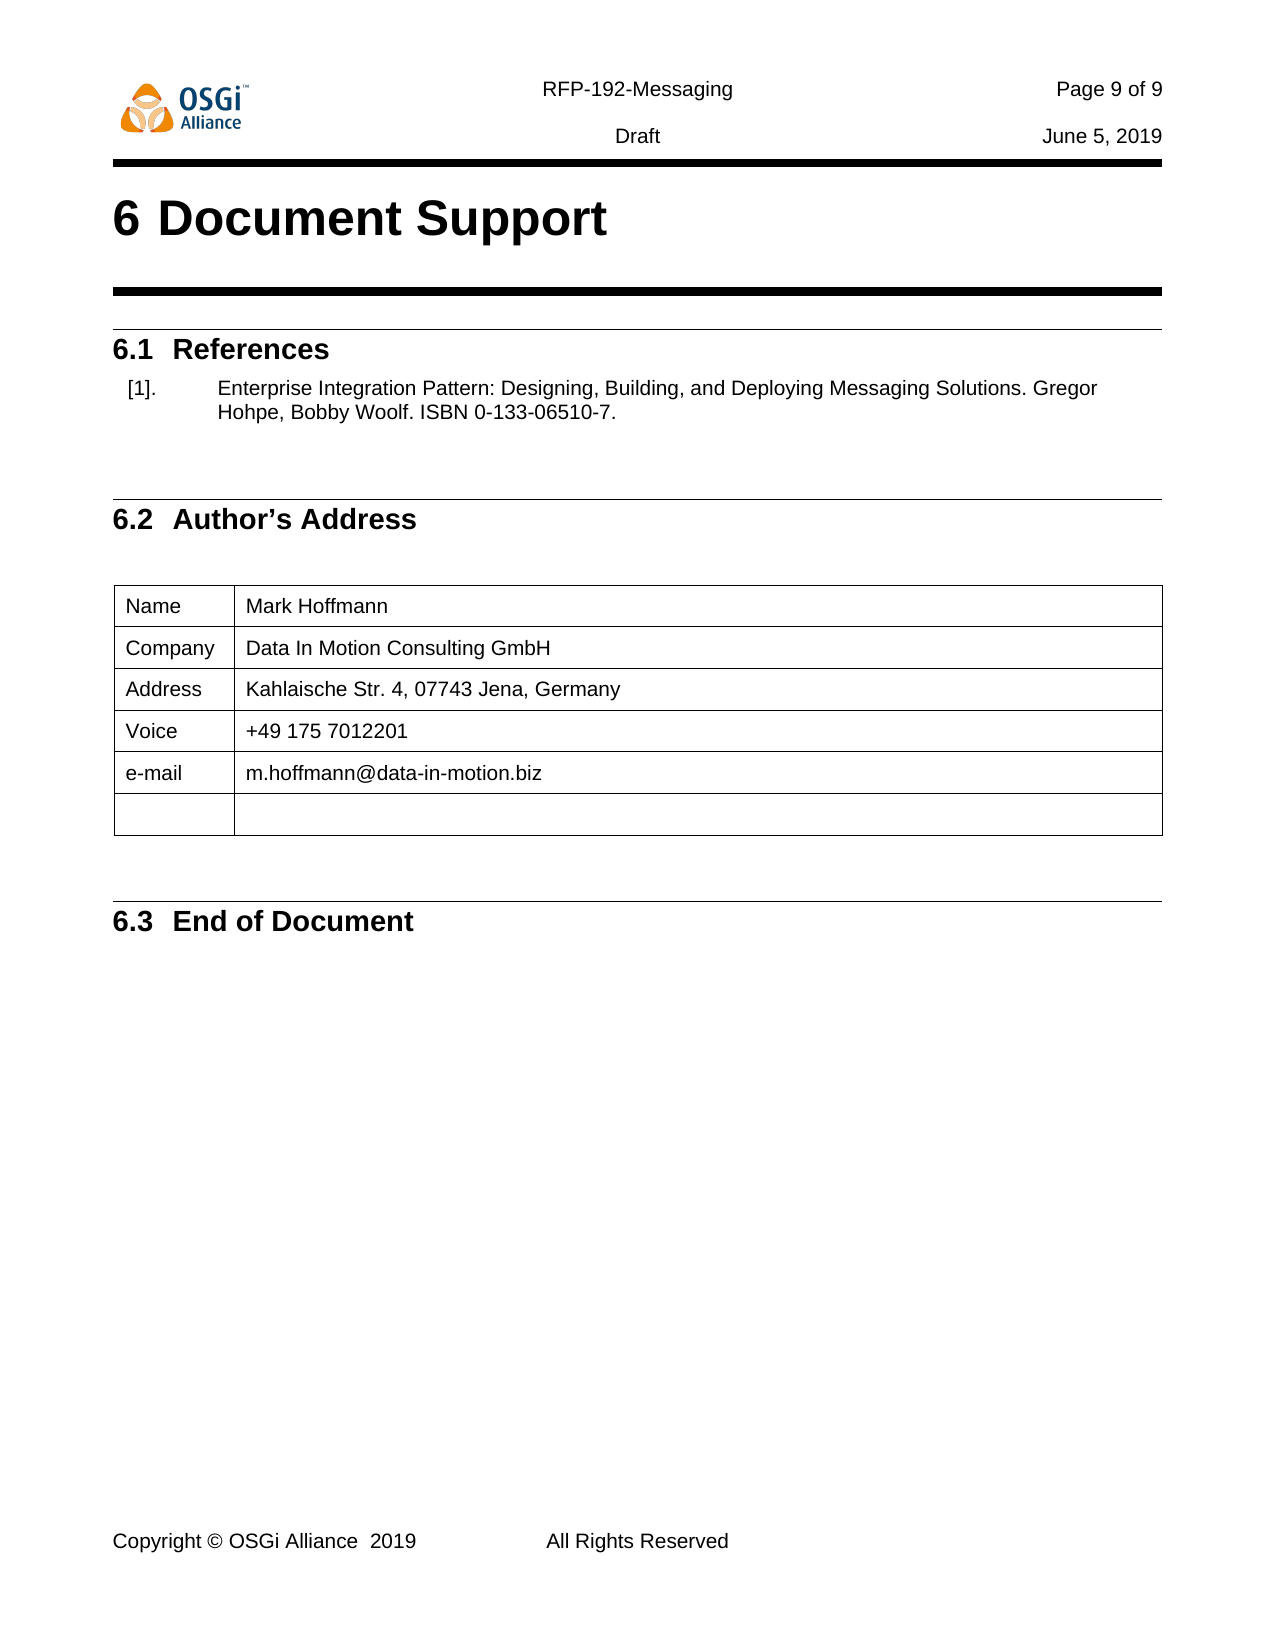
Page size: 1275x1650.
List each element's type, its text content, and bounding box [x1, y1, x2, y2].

table_cell Company [115, 627, 234, 668]
table_cell Kahlaische Str. 4, 07743 Jena, Germany [235, 669, 1162, 709]
subtitle References [112, 330, 1162, 366]
picture [113, 76, 257, 140]
subtitle End of Document [112, 902, 1162, 938]
table_cell e-mail [115, 752, 234, 793]
table_cell [235, 794, 1162, 834]
subtitle Author’s Address [112, 500, 1162, 536]
table_cell Data In Motion Consulting GmbH [235, 627, 1162, 668]
table_cell Address [115, 669, 234, 709]
table_cell +49 175 7012201 [235, 711, 1162, 751]
table_cell Voice [115, 711, 234, 751]
table_cell m.hoffmann@data-in-motion.biz [235, 752, 1162, 793]
table_header Name [115, 586, 234, 626]
subtitle Document Support [112, 160, 1162, 296]
table_cell [115, 794, 234, 834]
list Enterprise Integration Pattern: Designing, Building, and Deploying Messaging Solutions. Gregor Hohpe, Bobby Woolf. ISBN 0-133-06510-7. [127, 376, 1162, 424]
table_header Mark Hoffmann [235, 586, 1162, 626]
